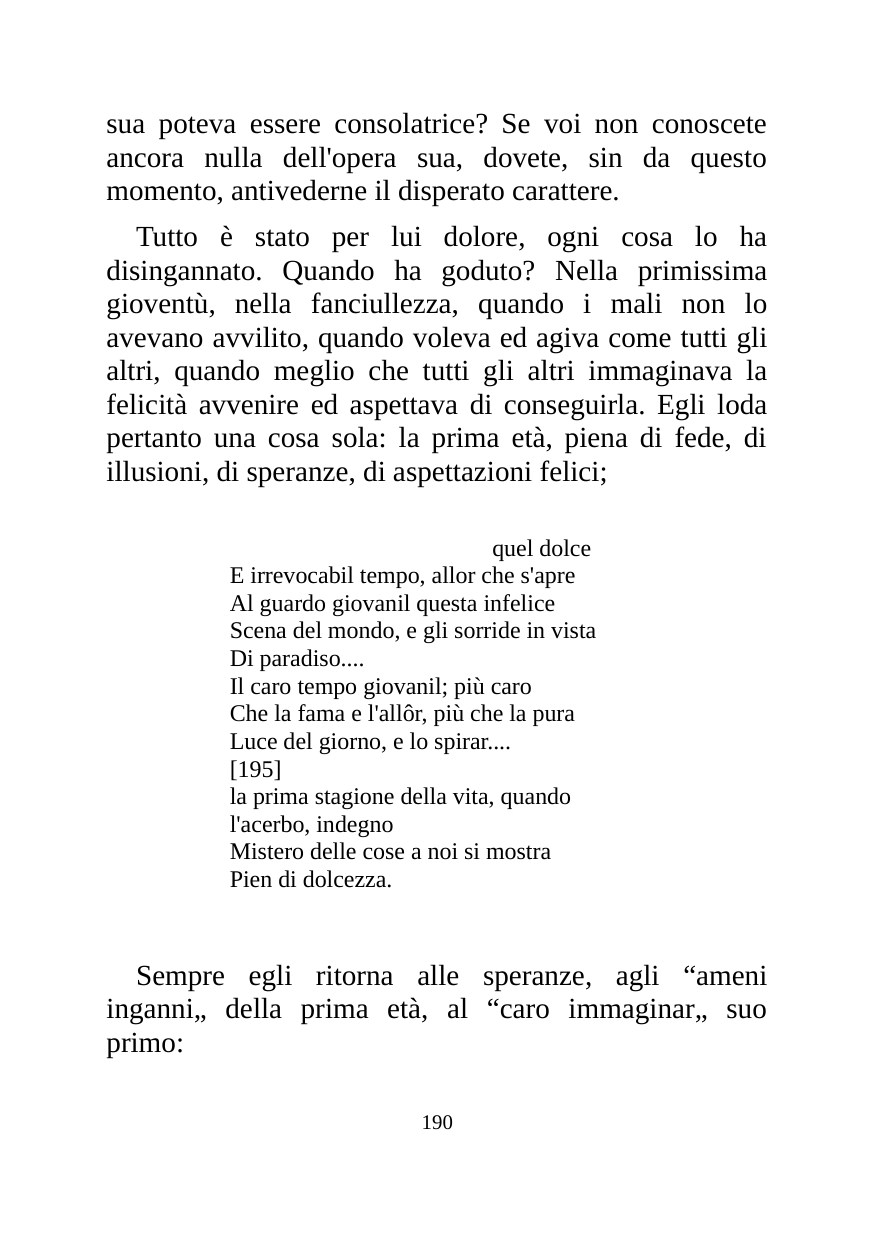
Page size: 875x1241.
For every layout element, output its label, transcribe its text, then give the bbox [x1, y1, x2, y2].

text Che la fama e l'allôr, più che la pura [200, 699, 768, 727]
text quel dolce [462, 534, 768, 561]
text l'acerbo, indegno [200, 810, 768, 837]
text E irrevocabil tempo, allor che s'apre [200, 561, 768, 589]
text Luce del giorno, e lo spirar.... [200, 727, 768, 754]
text Scena del mondo, e gli sorride in vista [200, 617, 768, 644]
text Pien di dolcezza. [200, 865, 768, 893]
text Al guardo giovanil questa infelice [200, 589, 768, 617]
text Di paradiso.... [200, 644, 768, 672]
text la prima stagione della vita, quando [200, 782, 768, 810]
text Mistero delle cose a noi si mostra [200, 837, 768, 865]
text Tutto è stato per lui dolore, ogni cosa lo ha disingannato. Quando ha goduto? Nella primissima gioventù, nella fanciullezza, quando i mali non lo avevano avvilito, quando voleva ed agiva come tutti gli altri, quando meglio che tutti gli altri immaginava la felicità avvenire ed aspettava di conseguirla. Egli loda pertanto una cosa sola: la prima età, piena di fede, di illusioni, di speranze, di aspettazioni felici; [106, 219, 768, 488]
text Sempre egli ritorna alle speranze, agli “ameni inganni„ della prima età, al “caro immaginar„ suo primo: [106, 958, 768, 1058]
text Il caro tempo giovanil; più caro [200, 672, 768, 699]
text [195] [200, 754, 768, 782]
text sua poteva essere consolatrice? Se voi non conoscete ancora nulla dell'opera sua, dovete, sin da questo momento, antivederne il disperato carattere. [106, 106, 768, 207]
